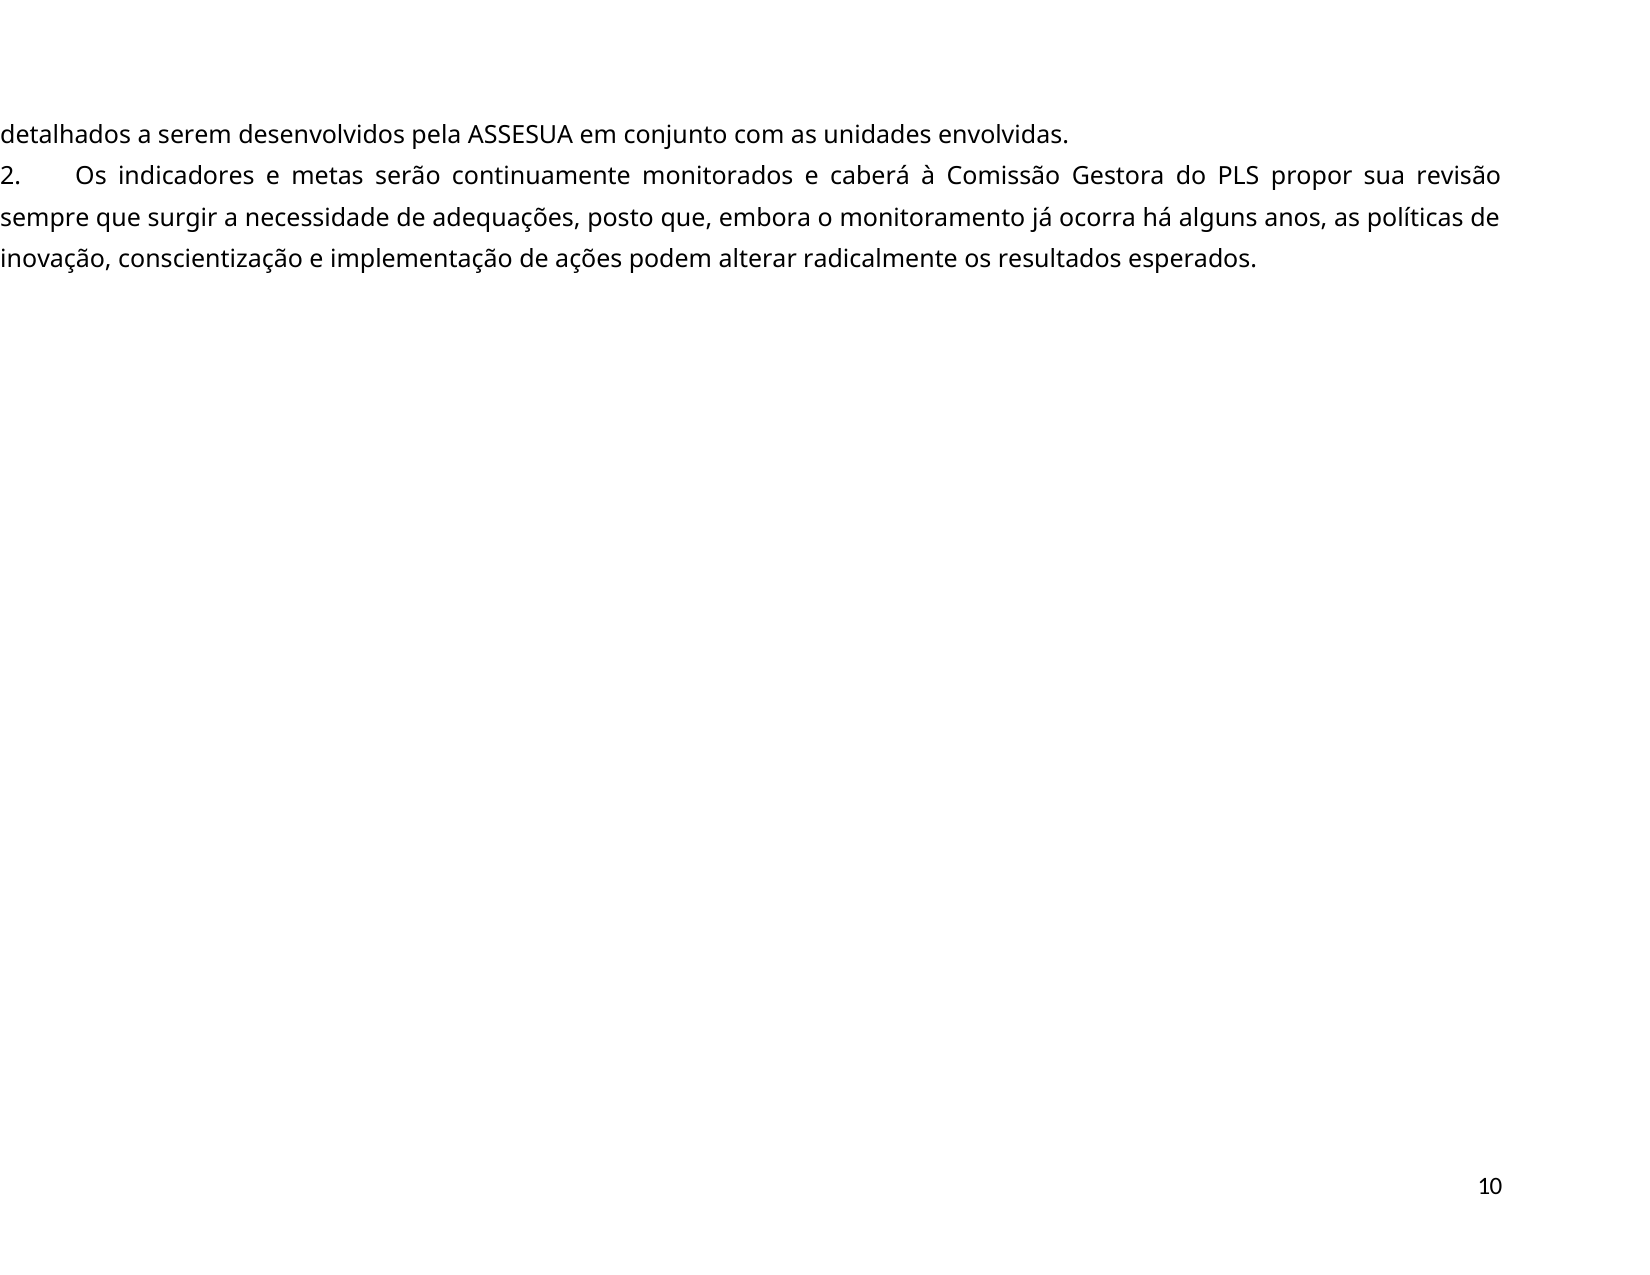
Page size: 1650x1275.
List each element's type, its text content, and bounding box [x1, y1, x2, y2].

list Os indicadores e metas serão continuamente monitorados e caberá à Comissão Gestora do PLS propor sua revisão sempre que surgir a necessidade de adequações, posto que, embora o monitoramento já ocorra há alguns anos, as políticas de inovação, conscientização e implementação de ações podem alterar radicalmente os resultados esperados. [0, 158, 1503, 275]
list detalhados a serem desenvolvidos pela ASSESUA em conjunto com as unidades envolvidas. [0, 117, 1503, 151]
